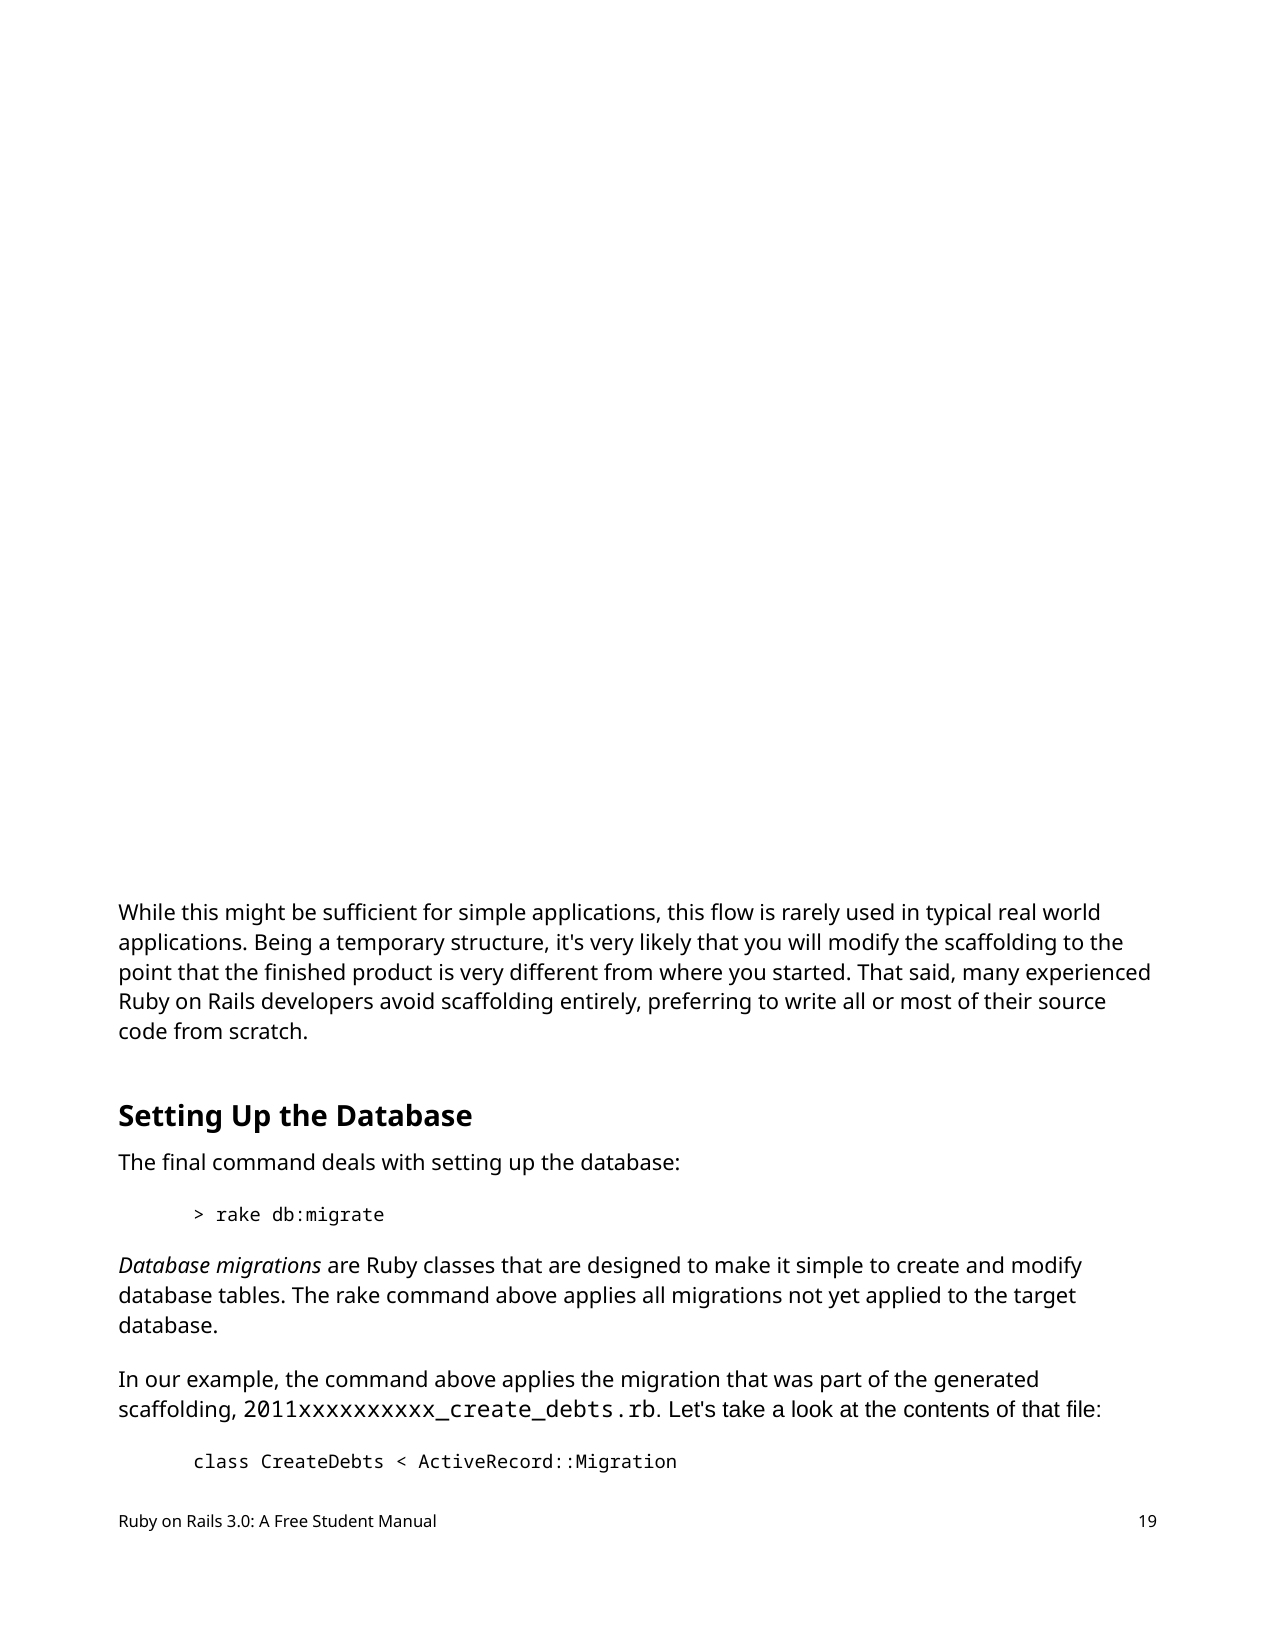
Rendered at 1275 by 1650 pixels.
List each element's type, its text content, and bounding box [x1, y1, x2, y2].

text While this might be sufficient for simple applications, this flow is rarely used in typical real world applications. Being a temporary structure, it's very likely that you will modify the scaffolding to the point that the finished product is very different from where you started. That said, many experienced Ruby on Rails developers avoid scaffolding entirely, preferring to write all or most of their source code from scratch. [118, 118, 1157, 1046]
subtitle Setting Up the Database [118, 1095, 1157, 1134]
text In our example, the command above applies the migration that was part of the generated scaffolding, 2011xxxxxxxxxx_create_debts.rb. Let's take a look at the contents of that file: [118, 1364, 1157, 1425]
text class CreateDebts < ActiveRecord::Migration [193, 1449, 1157, 1474]
text The final command deals with setting up the database: [118, 1147, 1157, 1177]
text Database migrations are Ruby classes that are designed to make it simple to create and modify database tables. The rake command above applies all migrations not yet applied to the target database. [118, 1250, 1157, 1340]
text > rake db:migrate [193, 1201, 1157, 1226]
